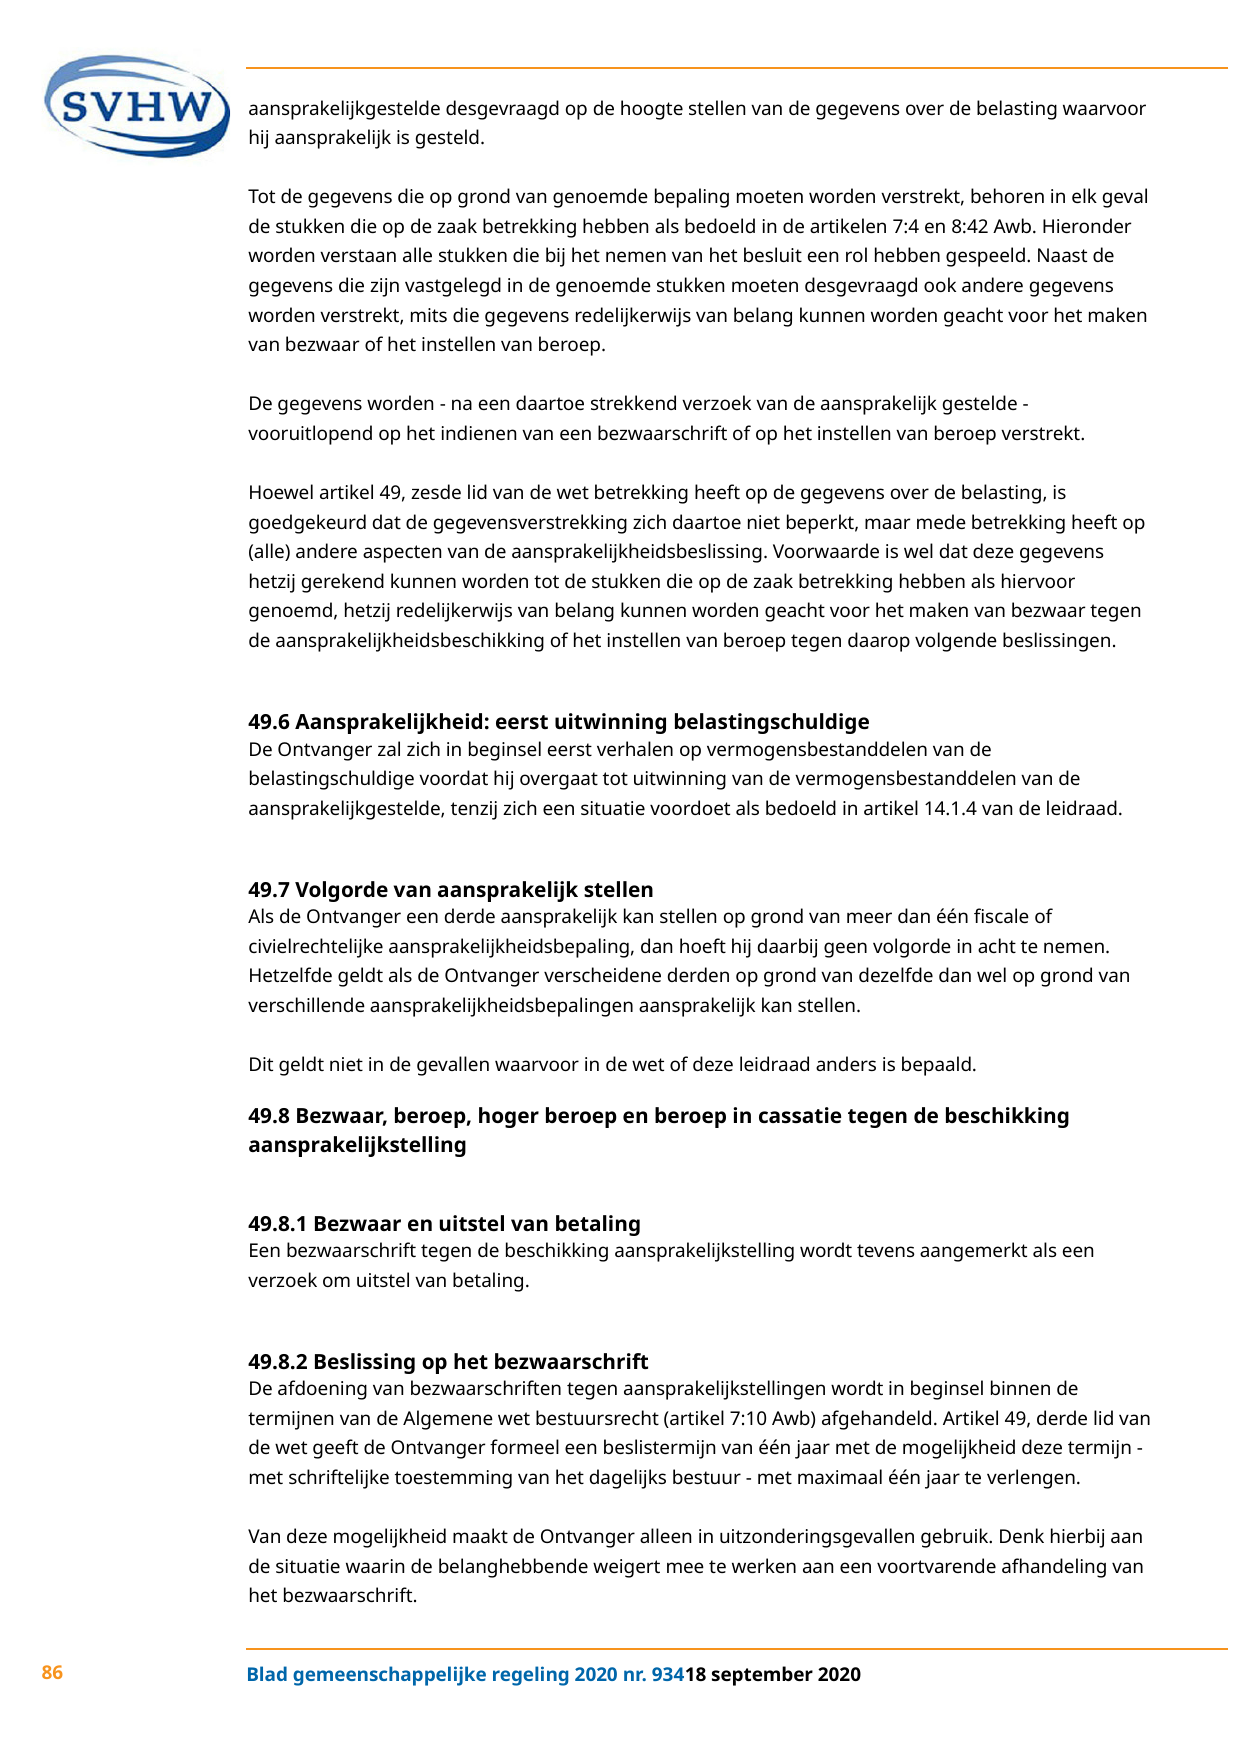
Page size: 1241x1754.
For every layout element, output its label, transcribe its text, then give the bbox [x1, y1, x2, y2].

text aansprakelijkgestelde desgevraagd op de hoogte stellen van de gegevens over de belasting waarvoor hij aansprakelijk is gesteld. [248, 95, 1152, 150]
text Tot de gegevens die op grond van genoemde bepaling moeten worden verstrekt, behoren in elk geval de stukken die op de zaak betrekking hebben als bedoeld in de artikelen 7:4 en 8:42 Awb. Hieronder worden verstaan alle stukken die bij het nemen van het besluit een rol hebben gespeeld. Naast de gegevens die zijn vastgelegd in de genoemde stukken moeten desgevraagd ook andere gegevens worden verstrekt, mits die gegevens redelijkerwijs van belang kunnen worden geacht voor het maken van bezwaar of het instellen van beroep. [248, 183, 1152, 357]
picture [41, 47, 231, 172]
text De afdoening van bezwaarschriften tegen aansprakelijkstellingen wordt in beginsel binnen de termijnen van de Algemene wet bestuursrecht (artikel 7:10 Awb) afgehandeld. Artikel 49, derde lid van de wet geeft de Ontvanger formeel een beslistermijn van één jaar met de mogelijkheid deze termijn - met schriftelijke toestemming van het dagelijks bestuur - met maximaal één jaar te verlengen. [248, 1375, 1152, 1490]
text 49.7 Volgorde van aansprakelijk stellen [248, 875, 1152, 903]
text Als de Ontvanger een derde aansprakelijk kan stellen op grond van meer dan één fiscale of civielrechtelijke aansprakelijkheidsbepaling, dan hoeft hij daarbij geen volgorde in acht te nemen. Hetzelfde geldt als de Ontvanger verscheidene derden op grond van dezelfde dan wel op grond van verschillende aansprakelijkheidsbepalingen aansprakelijk kan stellen. [248, 903, 1152, 1018]
text Een bezwaarschrift tegen de beschikking aansprakelijkstelling wordt tevens aangemerkt als een verzoek om uitstel van betaling. [248, 1237, 1152, 1293]
text De Ontvanger zal zich in beginsel eerst verhalen op vermogensbestanddelen van de belastingschuldige voordat hij overgaat tot uitwinning van de vermogensbestanddelen van de aansprakelijkgestelde, tenzij zich een situatie voordoet als bedoeld in artikel 14.1.4 van de leidraad. [248, 736, 1152, 821]
text De gegevens worden - na een daartoe strekkend verzoek van de aansprakelijk gestelde - vooruitlopend op het indienen van een bezwaarschrift of op het instellen van beroep verstrekt. [248, 391, 1152, 446]
text Van deze mogelijkheid maakt de Ontvanger alleen in uitzonderingsgevallen gebruik. Denk hierbij aan de situatie waarin de belanghebbende weigert mee te werken aan een voortvarende afhandeling van het bezwaarschrift. [248, 1523, 1152, 1608]
text 49.6 Aansprakelijkheid: eerst uitwinning belastingschuldige [248, 707, 1152, 736]
text 49.8 Bezwaar, beroep, hoger beroep en beroep in cassatie tegen de beschikking aansprakelijkstelling [248, 1102, 1152, 1158]
text 49.8.2 Beslissing op het bezwaarschrift [248, 1347, 1152, 1375]
text Dit geldt niet in de gevallen waarvoor in de wet of deze leidraad anders is bepaald. [248, 1051, 1152, 1077]
text Hoewel artikel 49, zesde lid van de wet betrekking heeft op de gegevens over de belasting, is goedgekeurd dat de gegevensverstrekking zich daartoe niet beperkt, maar mede betrekking heeft op (alle) andere aspecten van de aansprakelijkheidsbeslissing. Voorwaarde is wel dat deze gegevens hetzij gerekend kunnen worden tot de stukken die op de zaak betrekking hebben als hiervoor genoemd, hetzij redelijkerwijs van belang kunnen worden geacht voor het maken van bezwaar tegen de aansprakelijkheidsbeschikking of het instellen van beroep tegen daarop volgende beslissingen. [248, 479, 1152, 653]
text 49.8.1 Bezwaar en uitstel van betaling [248, 1209, 1152, 1237]
